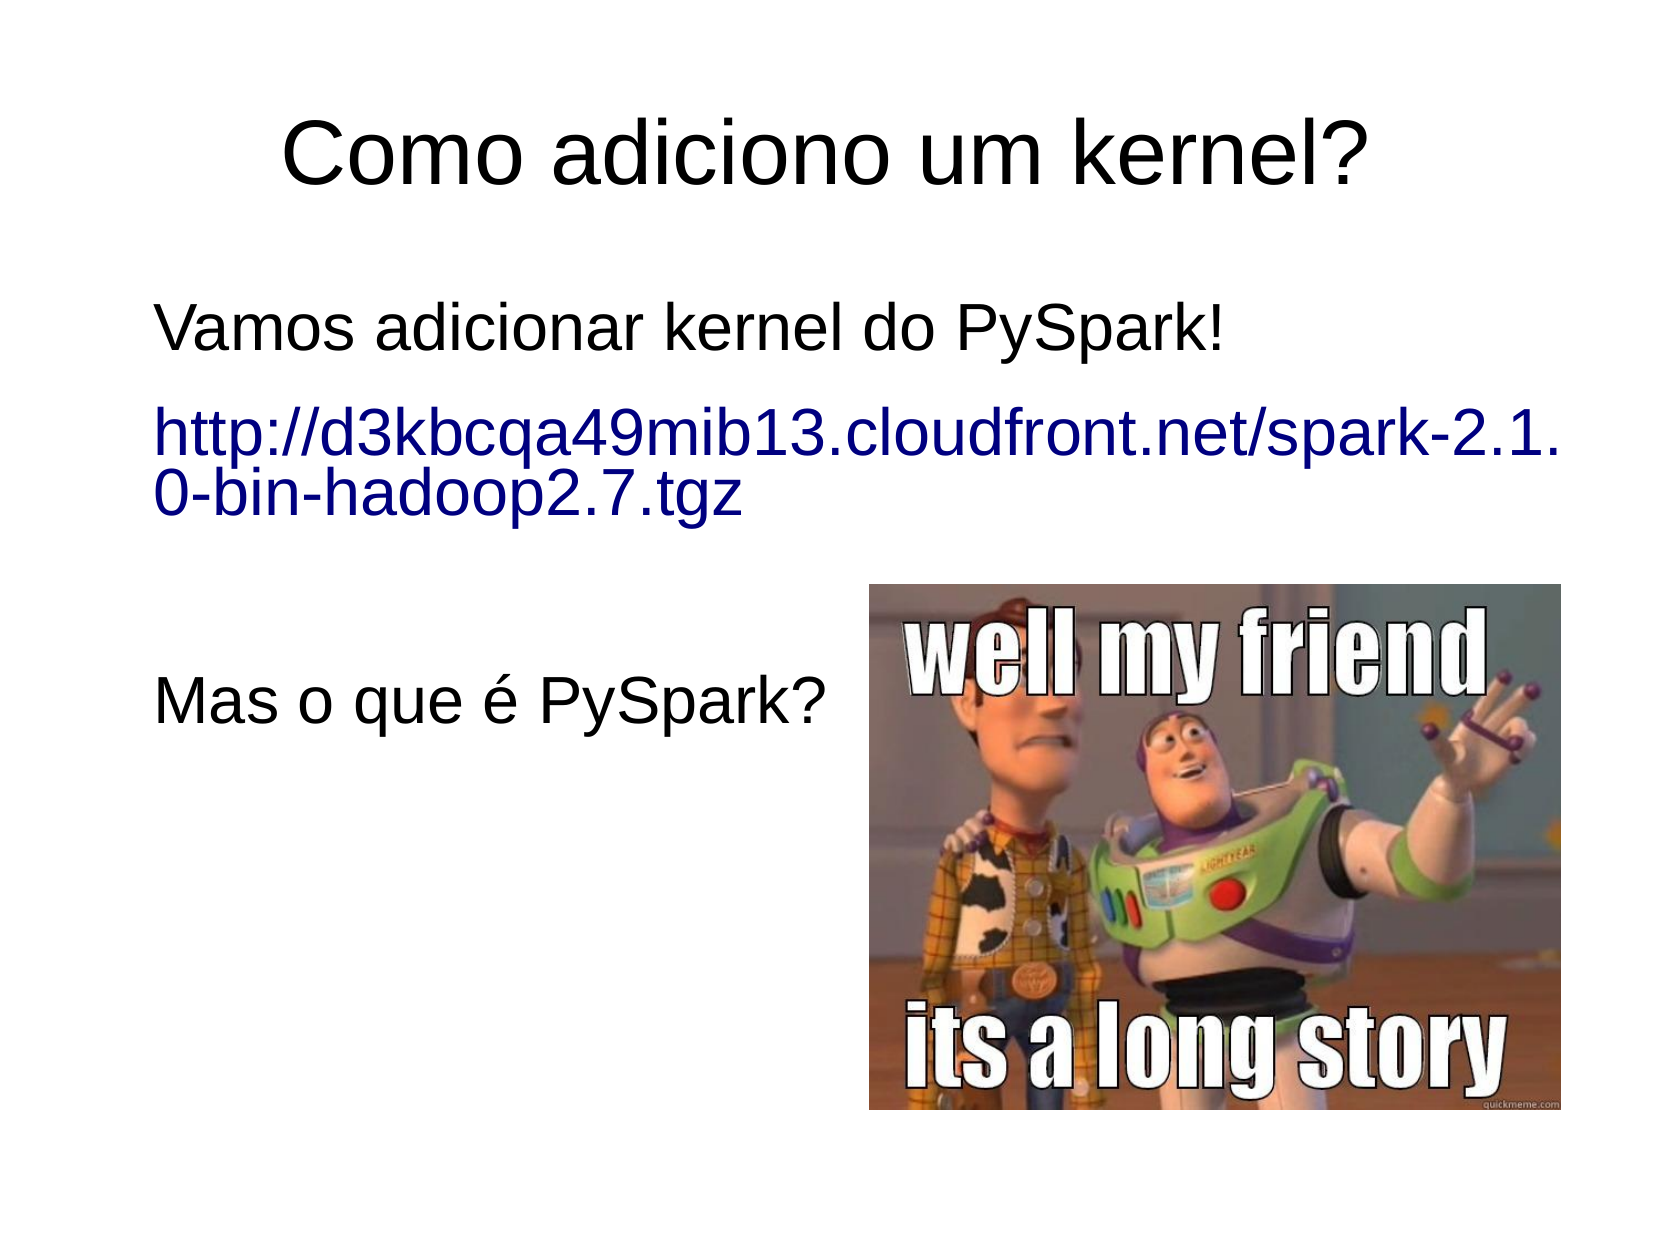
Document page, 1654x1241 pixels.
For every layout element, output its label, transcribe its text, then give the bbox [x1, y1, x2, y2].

list Vamos adicionar kernel do PySpark! http://d3kbcqa49mib13.cloudfront.net/spark-2.1.0-bin-hadoop2.7.tgz Mas o que é PySpark? [82, 290, 1571, 1010]
title Como adiciono um kernel? [82, 49, 1571, 257]
picture [869, 584, 1561, 1111]
